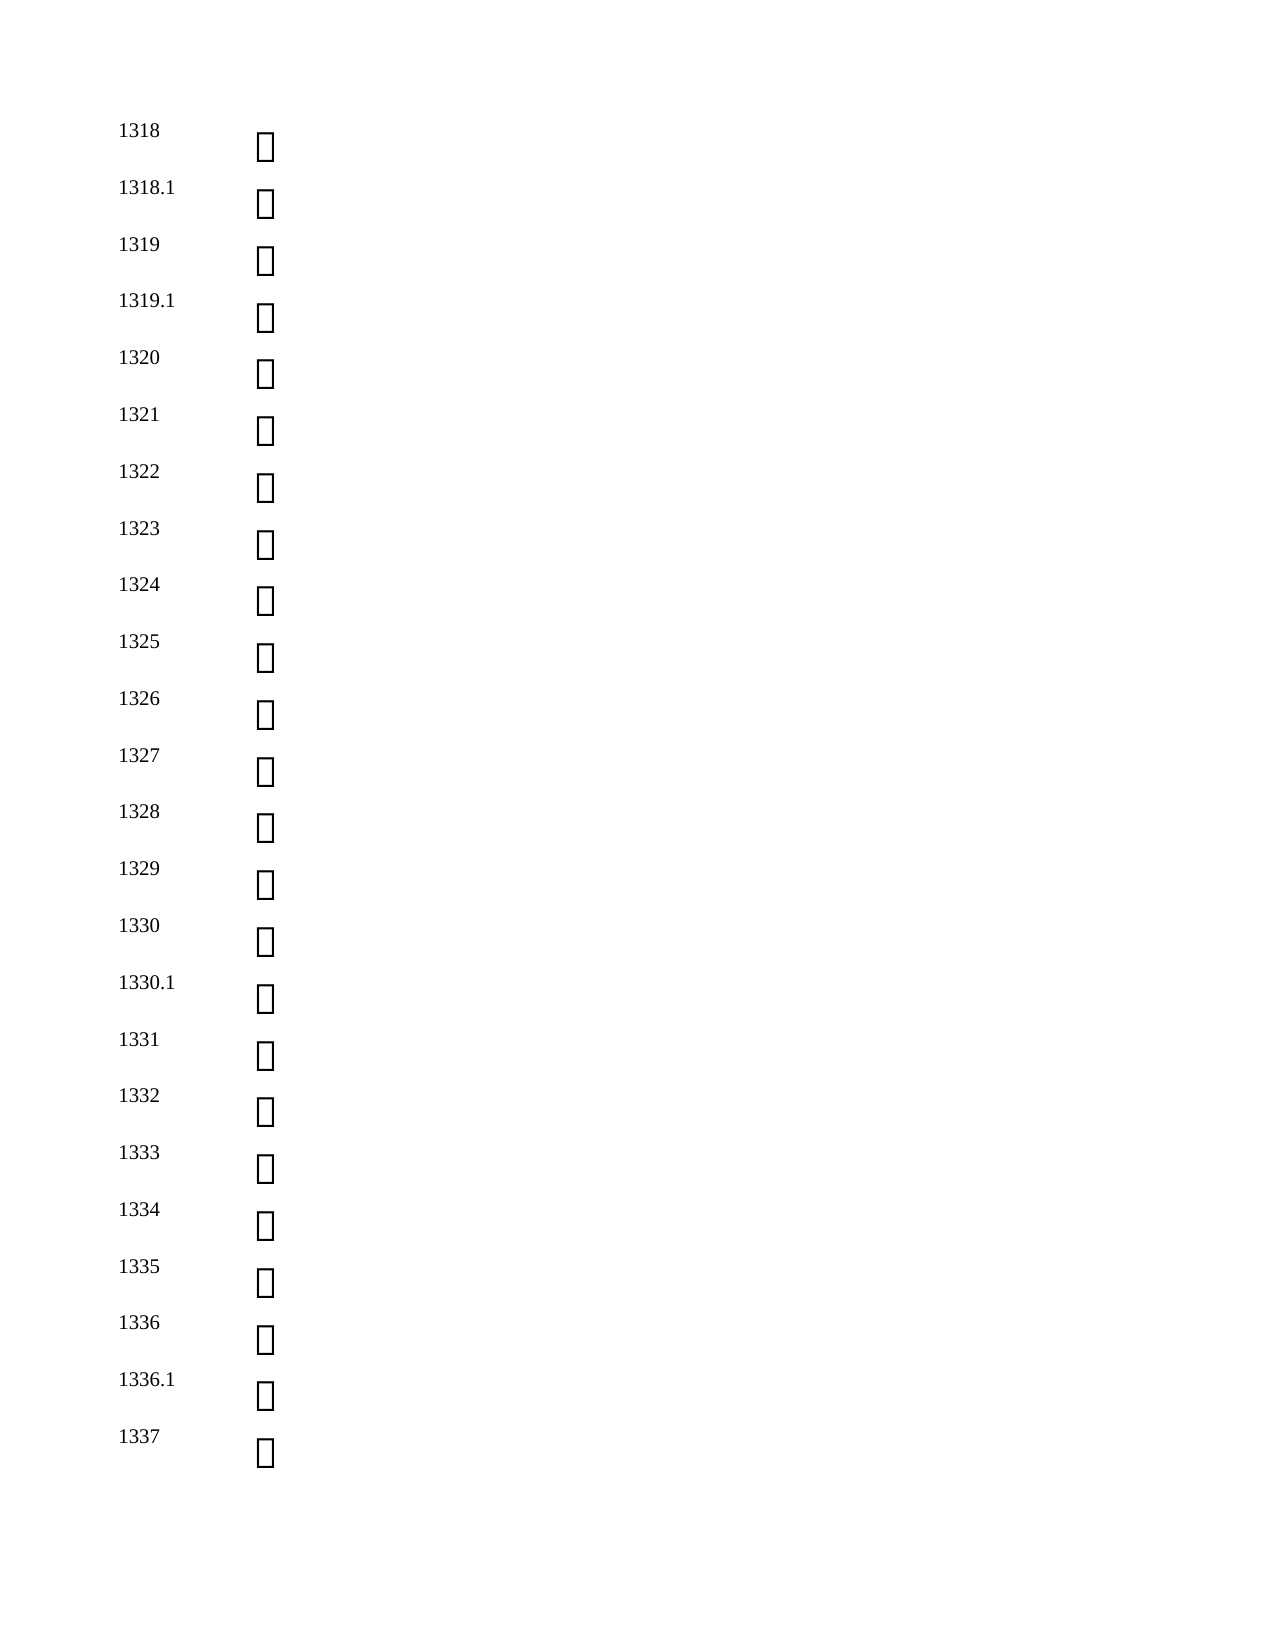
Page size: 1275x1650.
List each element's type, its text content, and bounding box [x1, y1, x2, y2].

table_cell 𒮓 [253, 1197, 466, 1253]
table_cell 𒮌 [253, 799, 466, 856]
table_cell 𒮕 [253, 1310, 466, 1367]
table_cell 1322 [118, 459, 253, 516]
table_cell 𒮐 [253, 1026, 466, 1083]
table_cell 𒮑 [253, 1083, 466, 1140]
table_cell 1319.1 [118, 289, 253, 345]
table_cell 1336.1 [118, 1367, 253, 1424]
table_cell 1330 [118, 913, 253, 970]
table_cell 𒮇 [253, 516, 466, 572]
table_cell 1327 [118, 743, 253, 799]
table_cell 1329 [118, 856, 253, 913]
table_cell 𒮔 [253, 1254, 466, 1310]
table_cell 𒮎 [253, 913, 466, 970]
table_cell 1332 [118, 1083, 253, 1140]
table_cell 𒮊 [253, 686, 466, 743]
table_cell 𒮍 [253, 856, 466, 913]
table_cell 𒮆 [253, 459, 466, 516]
table_cell 𒮋 [253, 743, 466, 799]
table_cell 1320 [118, 345, 253, 402]
table_cell 1323 [118, 516, 253, 572]
table_cell 1326 [118, 686, 253, 743]
table_cell 𒮗 [253, 1424, 466, 1481]
table_cell 1318 [118, 118, 253, 175]
table_cell 1324 [118, 572, 253, 629]
table_cell 1331 [118, 1026, 253, 1083]
table_cell 1337 [118, 1424, 253, 1481]
table_cell 1325 [118, 629, 253, 686]
table_cell 1336 [118, 1310, 253, 1367]
table_cell 𒮉 [253, 629, 466, 686]
table_cell 𒮒 [253, 1140, 466, 1197]
table_cell 𒮄 [253, 345, 466, 402]
table_cell 1330.1 [118, 970, 253, 1026]
table_cell 1321 [118, 402, 253, 459]
table_cell 𒮀 [253, 118, 466, 175]
table_cell 𒮁 [253, 175, 466, 232]
table_cell 𒮏 [253, 970, 466, 1026]
table_cell 1335 [118, 1254, 253, 1310]
table_cell 1318.1 [118, 175, 253, 232]
table_cell 1334 [118, 1197, 253, 1253]
table_cell 1328 [118, 799, 253, 856]
table_cell 1319 [118, 232, 253, 288]
table_cell 1333 [118, 1140, 253, 1197]
table_cell 𒮈 [253, 572, 466, 629]
table_cell 𒮂 [253, 232, 466, 288]
table_cell 𒮖 [253, 1367, 466, 1424]
table_cell 𒮃 [253, 289, 466, 345]
table_cell 𒮅 [253, 402, 466, 459]
